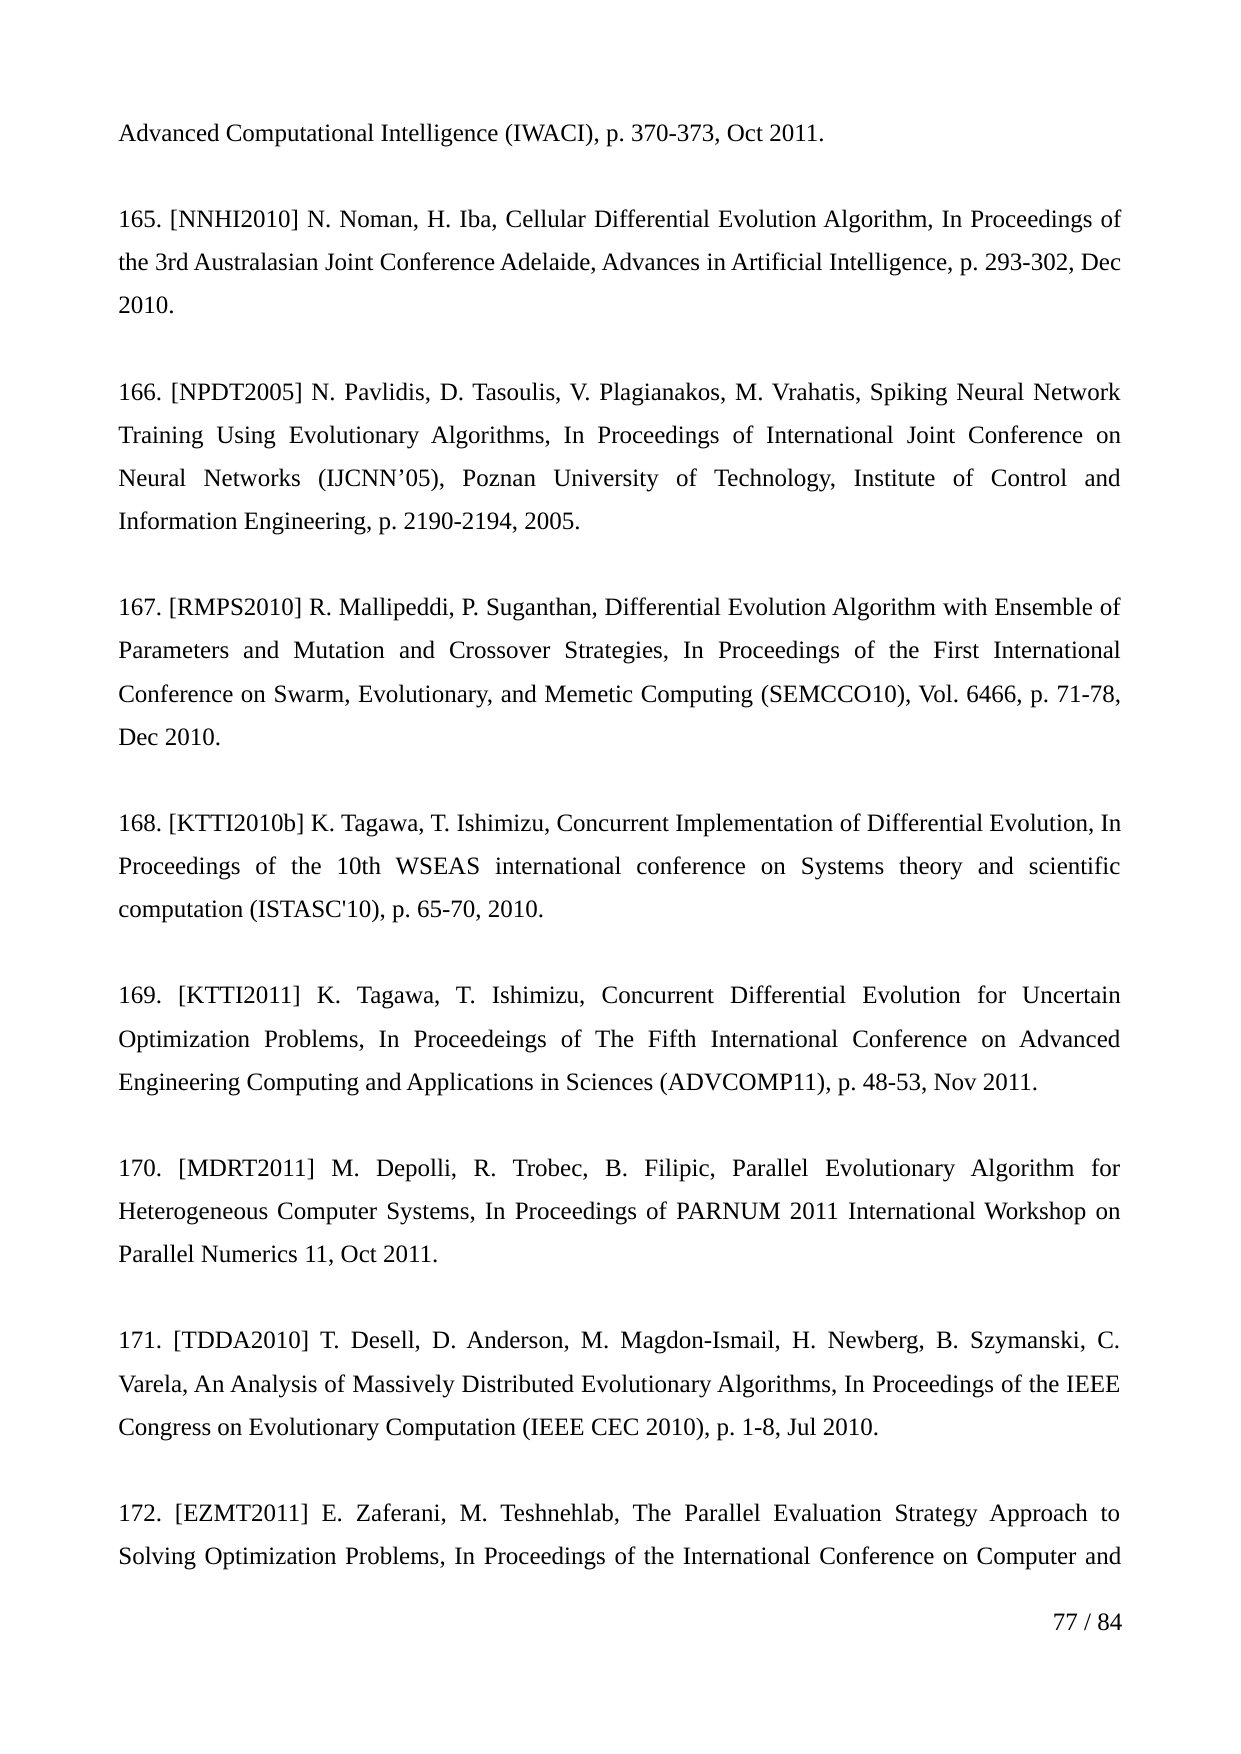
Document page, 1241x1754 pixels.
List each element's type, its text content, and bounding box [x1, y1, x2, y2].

text 171. [TDDA2010] T. Desell, D. Anderson, M. Magdon-Ismail, H. Newberg, B. Szymanski, C. Varela, An Analysis of Massively Distributed Evolutionary Algorithms, In Proceedings of the IEEE Congress on Evolutionary Computation (IEEE CEC 2010), p. 1-8, Jul 2010. [118, 1326, 1122, 1441]
text 167. [RMPS2010] R. Mallipeddi, P. Suganthan, Differential Evolution Algorithm with Ensemble of Parameters and Mutation and Crossover Strategies, In Proceedings of the First International Conference on Swarm, Evolutionary, and Memetic Computing (SEMCCO10), Vol. 6466, p. 71-78, Dec 2010. [118, 592, 1122, 751]
text 166. [NPDT2005] N. Pavlidis, D. Tasoulis, V. Plagianakos, M. Vrahatis, Spiking Neural Network Training Using Evolutionary Algorithms, In Proceedings of International Joint Conference on Neural Networks (IJCNN’05), Poznan University of Technology, Institute of Control and Information Engineering, p. 2190-2194, 2005. [118, 377, 1122, 535]
text 165. [NNHI2010] N. Noman, H. Iba, Cellular Differential Evolution Algorithm, In Proceedings of the 3rd Australasian Joint Conference Adelaide, Advances in Artificial Intelligence, p. 293-302, Dec 2010. [118, 204, 1122, 319]
text 170. [MDRT2011] M. Depolli, R. Trobec, B. Filipic, Parallel Evolutionary Algorithm for Heterogeneous Computer Systems, In Proceedings of PARNUM 2011 International Workshop on Parallel Numerics 11, Oct 2011. [118, 1153, 1122, 1268]
text 169. [KTTI2011] K. Tagawa, T. Ishimizu, Concurrent Differential Evolution for Uncertain Optimization Problems, In Proceedeings of The Fifth International Conference on Advanced Engineering Computing and Applications in Sciences (ADVCOMP11), p. 48-53, Nov 2011. [118, 981, 1122, 1096]
text 172. [EZMT2011] E. Zaferani, M. Teshnehlab, The Parallel Evaluation Strategy Approach to Solving Optimization Problems, In Proceedings of the International Conference on Computer and [118, 1498, 1122, 1570]
text 168. [KTTI2010b] K. Tagawa, T. Ishimizu, Concurrent Implementation of Differential Evolution, In Proceedings of the 10th WSEAS international conference on Systems theory and scientific computation (ISTASC'10), p. 65-70, 2010. [118, 808, 1122, 923]
text Advanced Computational Intelligence (IWACI), p. 370-373, Oct 2011. [118, 118, 1122, 147]
